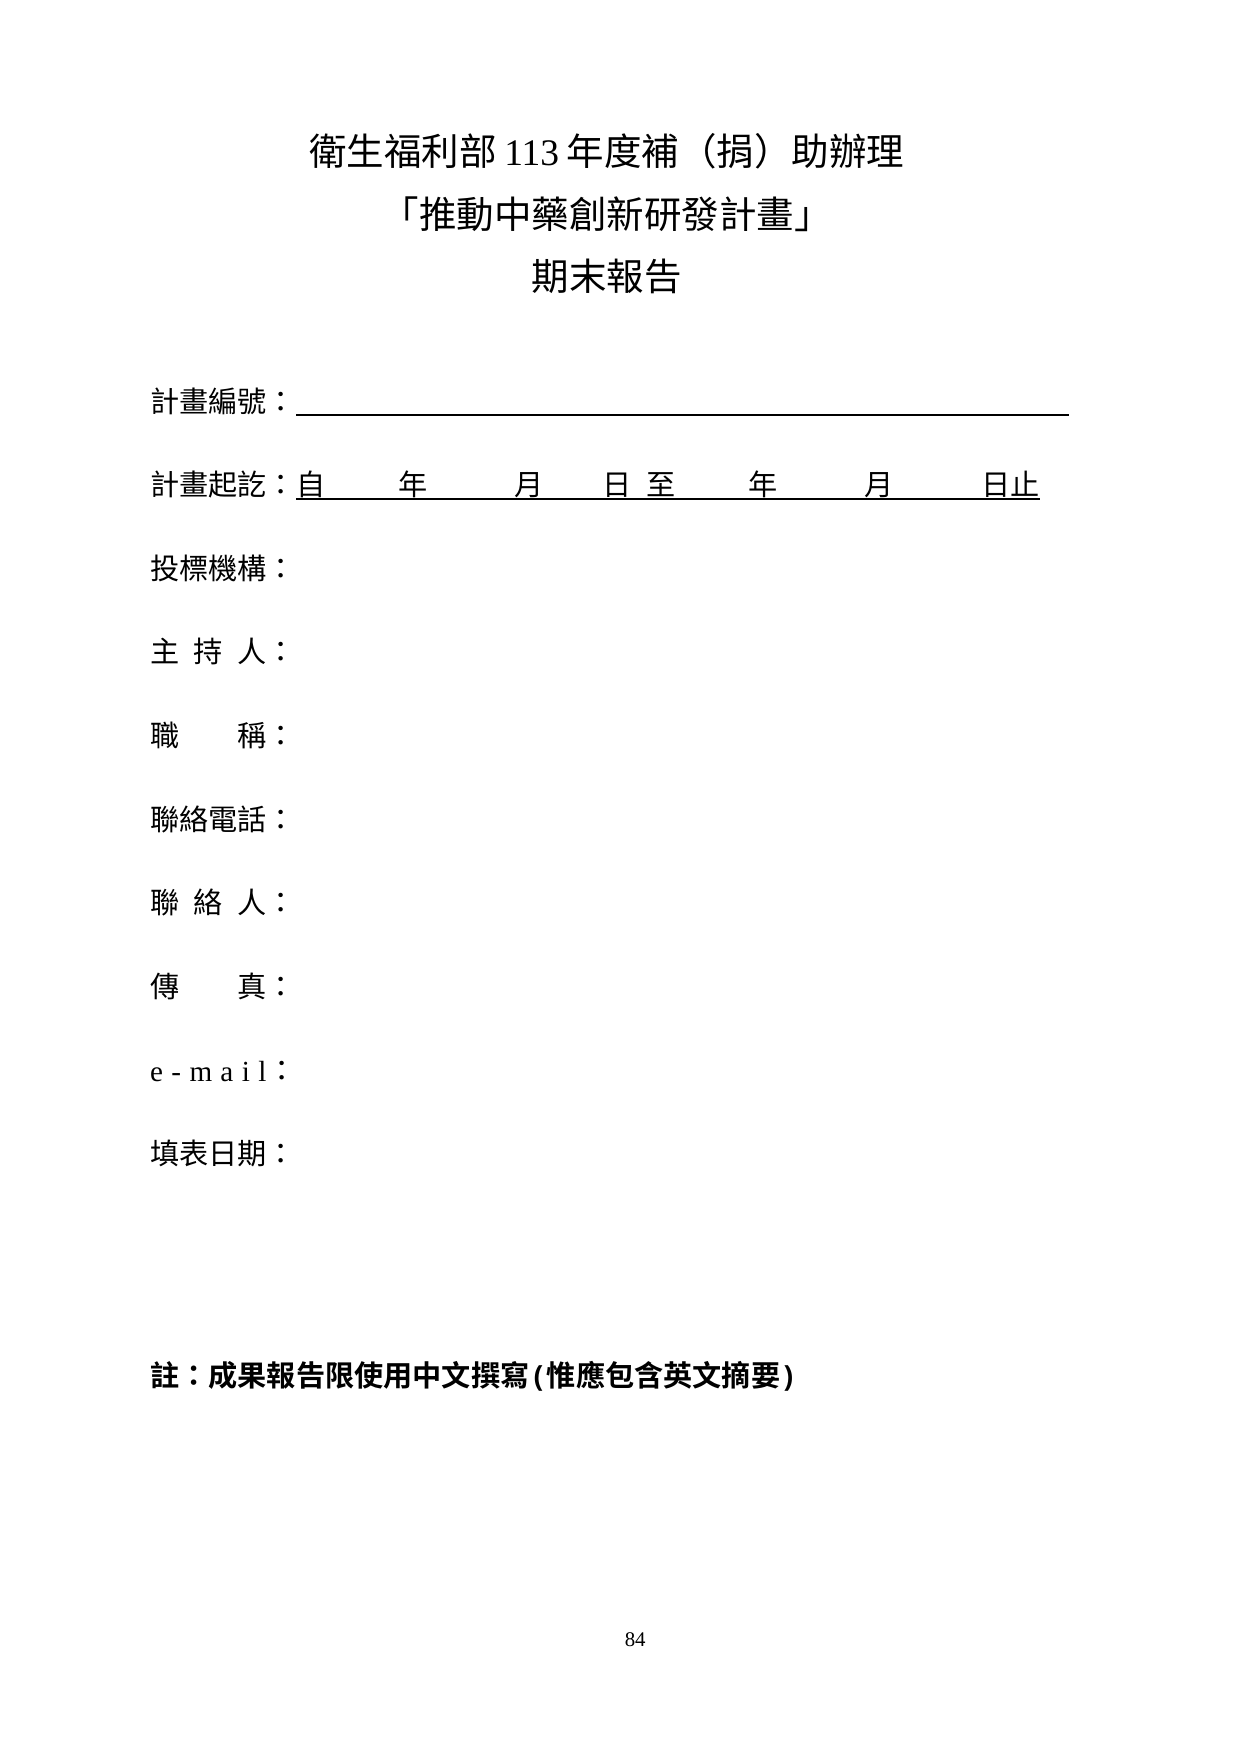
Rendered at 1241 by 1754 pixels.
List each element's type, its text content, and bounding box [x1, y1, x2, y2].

text 填表日期： [150, 1110, 1063, 1173]
text 計畫起訖：自 年 月 日 至 年 月 日止 [150, 441, 1063, 504]
text 主 持 人： [150, 608, 1063, 671]
text 「推動中藥創新研發計畫」 [150, 170, 1063, 233]
text 傳 真： [150, 943, 1063, 1006]
text 計畫編號： [150, 358, 1074, 420]
text 聯絡電話： [150, 776, 1063, 838]
text 衛生福利部113年度補（捐）助辦理 [150, 108, 1063, 170]
text e-mail： [150, 1027, 1063, 1089]
text 職 稱： [150, 692, 1063, 755]
text 投標機構： [150, 525, 1063, 587]
text 註：成果報告限使用中文撰寫(惟應包含英文摘要) [150, 1353, 1063, 1395]
text 期末報告 [150, 233, 1063, 295]
text 聯 絡 人： [150, 859, 1063, 922]
